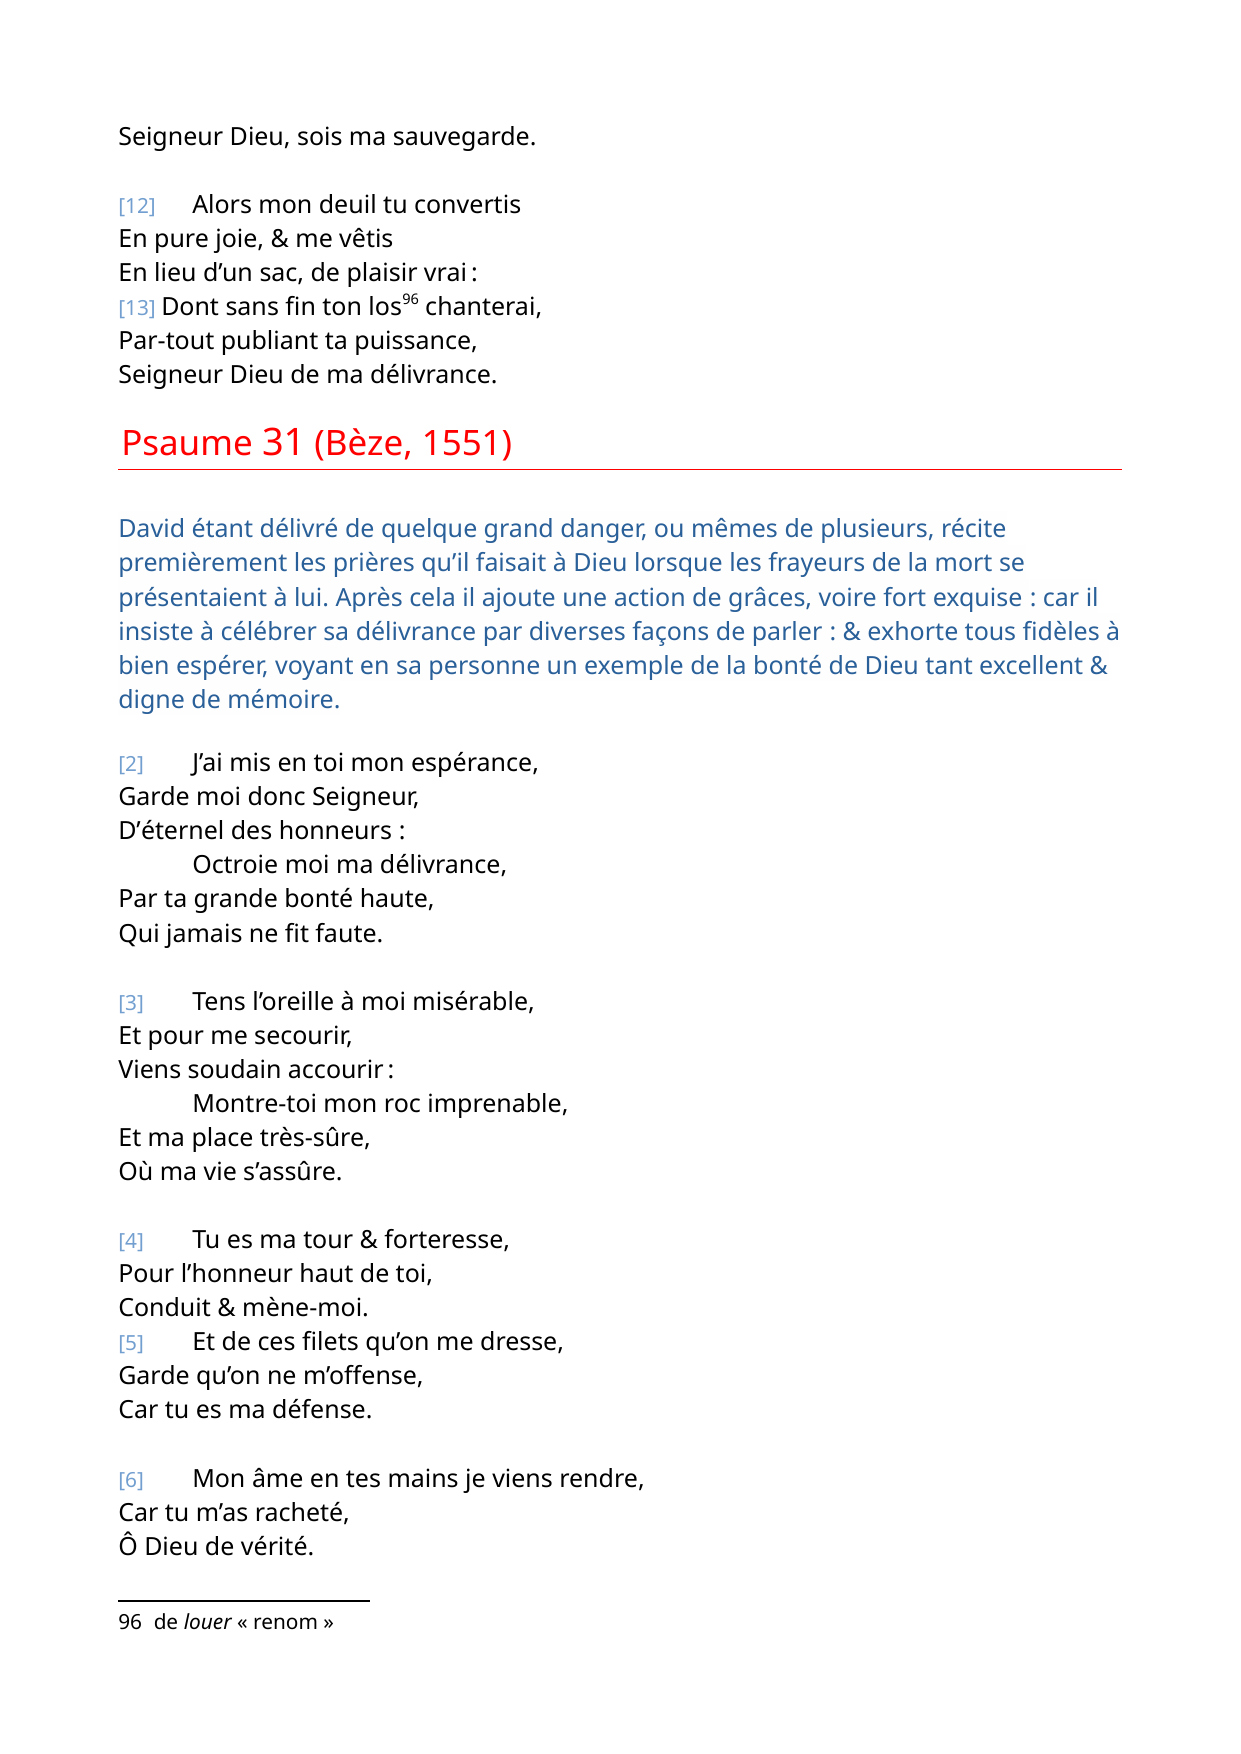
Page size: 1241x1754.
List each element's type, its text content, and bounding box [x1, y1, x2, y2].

text Viens soudain accourir : [118, 1051, 1122, 1086]
text [6] Mon âme en tes mains je viens rendre, [118, 1460, 1122, 1494]
text Car tu m’as racheté, [118, 1494, 1122, 1528]
text Qui jamais ne fit faute. [118, 915, 1122, 949]
text Par ta grande bonté haute, [118, 881, 1122, 915]
text Pour l’honneur haut de toi, [118, 1256, 1122, 1290]
subtitle Psaume 31 (Bèze, 1551) [118, 411, 1122, 469]
text [4] Tu es ma tour & forteresse, [118, 1222, 1122, 1256]
text Et ma place très-sûre, [118, 1119, 1122, 1154]
text [5] Et de ces filets qu’on me dresse, [118, 1324, 1122, 1358]
text Par-tout publiant ta puissance, [118, 322, 1122, 357]
text Seigneur Dieu, sois ma sauvegarde. [118, 118, 1122, 152]
text Et pour me secourir, [118, 1017, 1122, 1051]
text Ô Dieu de vérité. [118, 1528, 1122, 1562]
text Montre-toi mon roc imprenable, [118, 1086, 1122, 1119]
text Conduit & mène-moi. [118, 1290, 1122, 1324]
text Garde moi donc Seigneur, [118, 779, 1122, 813]
text En lieu d’un sac, de plaisir vrai : [118, 254, 1122, 288]
text Car tu es ma défense. [118, 1392, 1122, 1426]
text [13] Dont sans fin ton los chanterai, [118, 288, 1122, 322]
text Garde qu’on ne m’offense, [118, 1358, 1122, 1392]
text de louer « renom » [118, 1607, 1122, 1636]
text Où ma vie s’assûre. [118, 1154, 1122, 1188]
text [2] J’ai mis en toi mon espérance, [118, 745, 1122, 779]
text [12] Alors mon deuil tu convertis [118, 186, 1122, 220]
text Seigneur Dieu de ma délivrance. [118, 357, 1122, 391]
text D’éternel des honneurs : [118, 813, 1122, 847]
text Octroie moi ma délivrance, [118, 847, 1122, 881]
text David étant délivré de quelque grand danger, ou mêmes de plusieurs, récite premièrement les prières qu’il faisait à Dieu lorsque les frayeurs de la mort se présentaient à lui. Après cela il ajoute une action de grâces, voire fort exquise : car il insiste à célébrer sa délivrance par diverses façons de parler : & exhorte tous fidèles à bien espérer, voyant en sa personne un exemple de la bonté de Dieu tant excellent & digne de mémoire. [118, 511, 1122, 715]
text [3] Tens l’oreille à moi misérable, [118, 983, 1122, 1017]
text En pure joie, & me vêtis [118, 220, 1122, 254]
